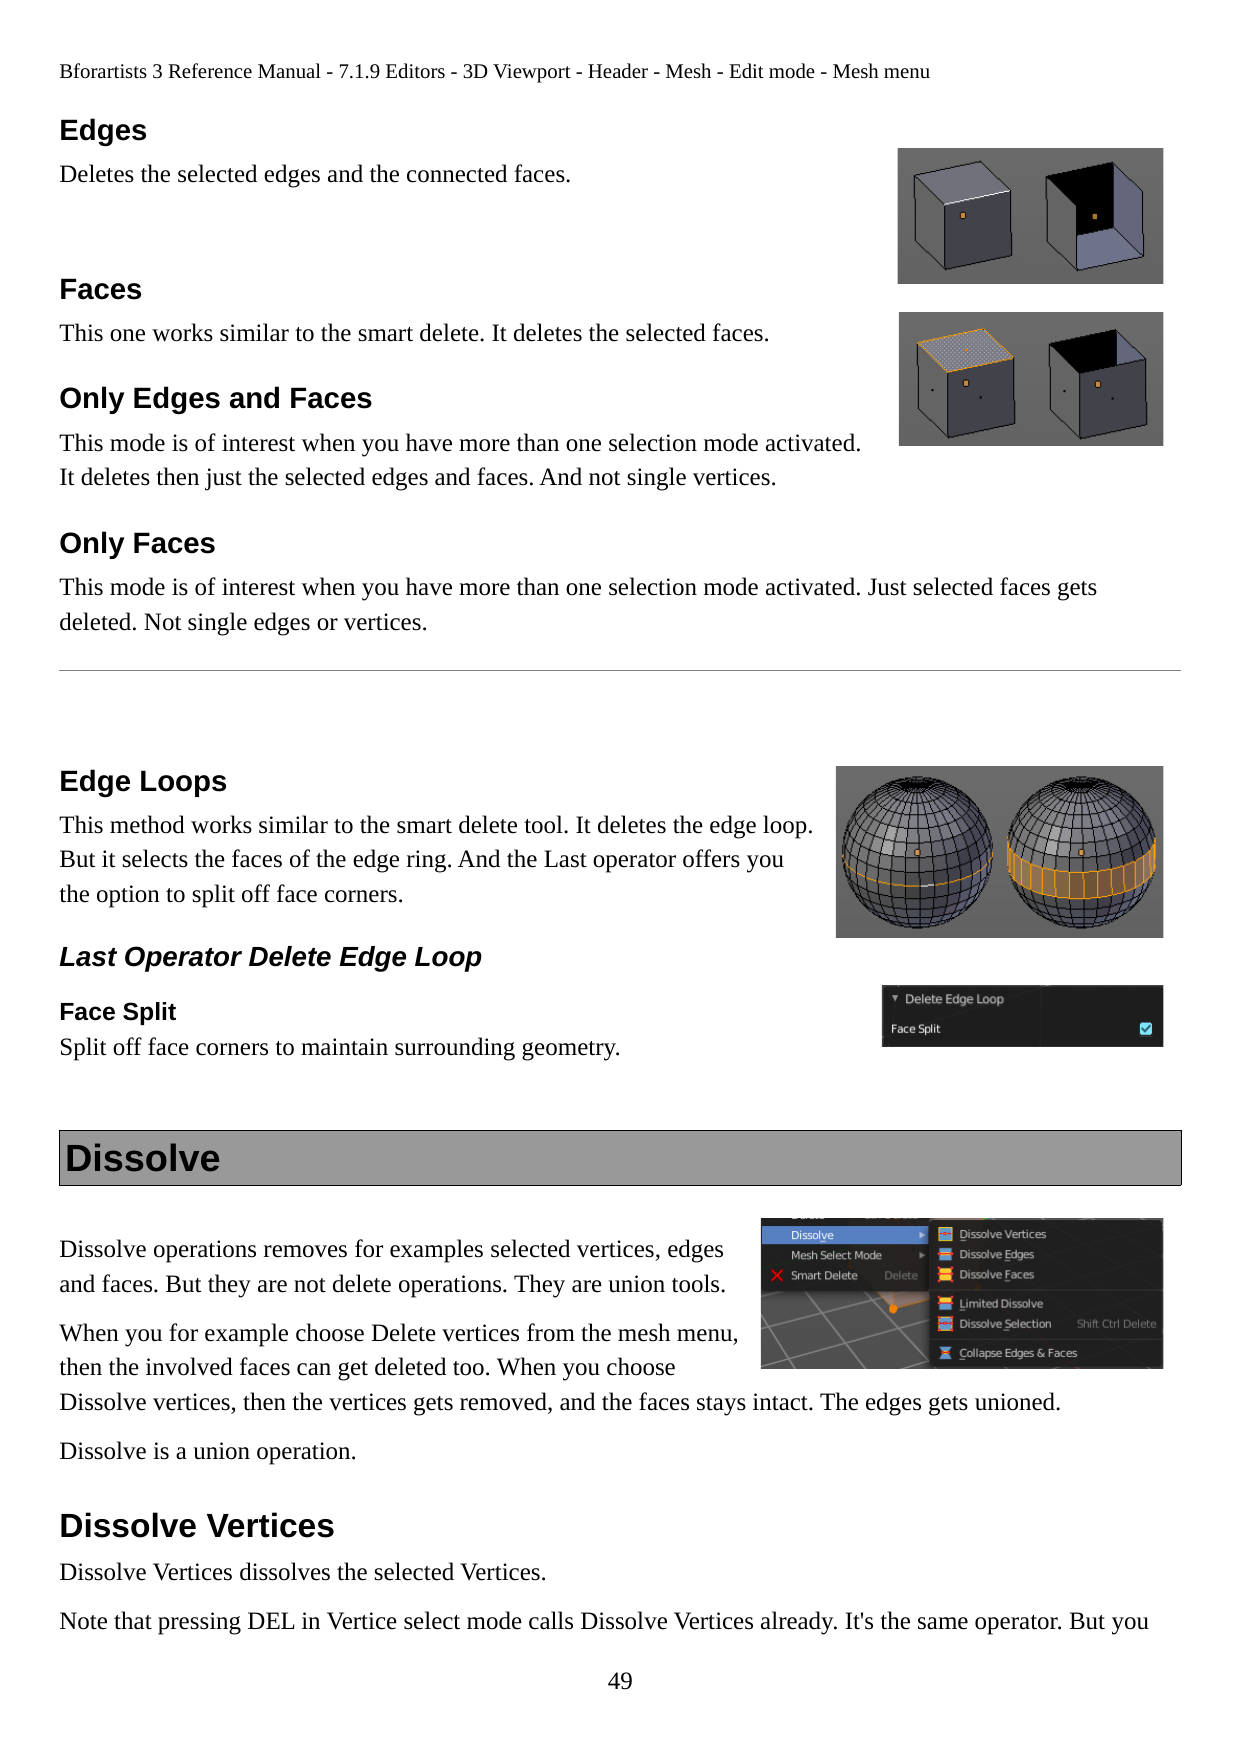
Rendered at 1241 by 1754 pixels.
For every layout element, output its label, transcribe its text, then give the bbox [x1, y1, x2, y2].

text This mode is of interest when you have more than one selection mode activated. It deletes then just the selected edges and faces. And not single vertices. [59, 428, 1181, 491]
text This method works similar to the smart delete tool. It deletes the edge loop. But it selects the faces of the edge ring. And the Last operator offers you the option to split off face corners. [59, 810, 835, 907]
text Dissolve operations removes for examples selected vertices, edges and faces. But they are not delete operations. They are union tools. [59, 1234, 760, 1298]
subtitle Face Split [59, 997, 881, 1026]
subtitle [1164, 381, 1181, 415]
table_header Dissolve [60, 1131, 1181, 1185]
text Dissolve is a union operation. [59, 1436, 1181, 1465]
picture [760, 1218, 1164, 1369]
subtitle Only Edges and Faces [59, 381, 898, 415]
subtitle Dissolve Vertices [59, 1506, 1181, 1544]
text Dissolve Vertices dissolves the selected Vertices. [59, 1557, 1181, 1586]
subtitle Edge Loops [59, 763, 1181, 797]
subtitle Faces [59, 272, 1181, 305]
text When you for example choose Delete vertices from the mesh menu, then the involved faces can get deleted too. When you choose Dissolve vertices, then the vertices gets removed, and the faces stays intact. The edges gets unioned. [59, 1318, 1181, 1416]
subtitle Edges [59, 113, 1181, 146]
picture [898, 312, 1164, 446]
text This mode is of interest when you have more than one selection mode activated. Just selected faces gets deleted. Not single edges or vertices. [59, 572, 1181, 635]
picture [835, 766, 1164, 938]
subtitle Last Operator Delete Edge Loop [59, 940, 1181, 972]
text This one works similar to the smart delete. It deletes the selected faces. [59, 318, 898, 347]
text Note that pressing DEL in Vertice select mode calls Dissolve Vertices already. It's the same operator. But you [59, 1606, 1181, 1635]
text Deletes the selected edges and the connected faces. [59, 159, 897, 188]
subtitle Only Faces [59, 526, 1181, 559]
picture [897, 148, 1164, 284]
text Split off face corners to maintain surrounding geometry. [59, 1032, 1181, 1061]
picture [881, 985, 1164, 1047]
subtitle [1164, 997, 1181, 1026]
